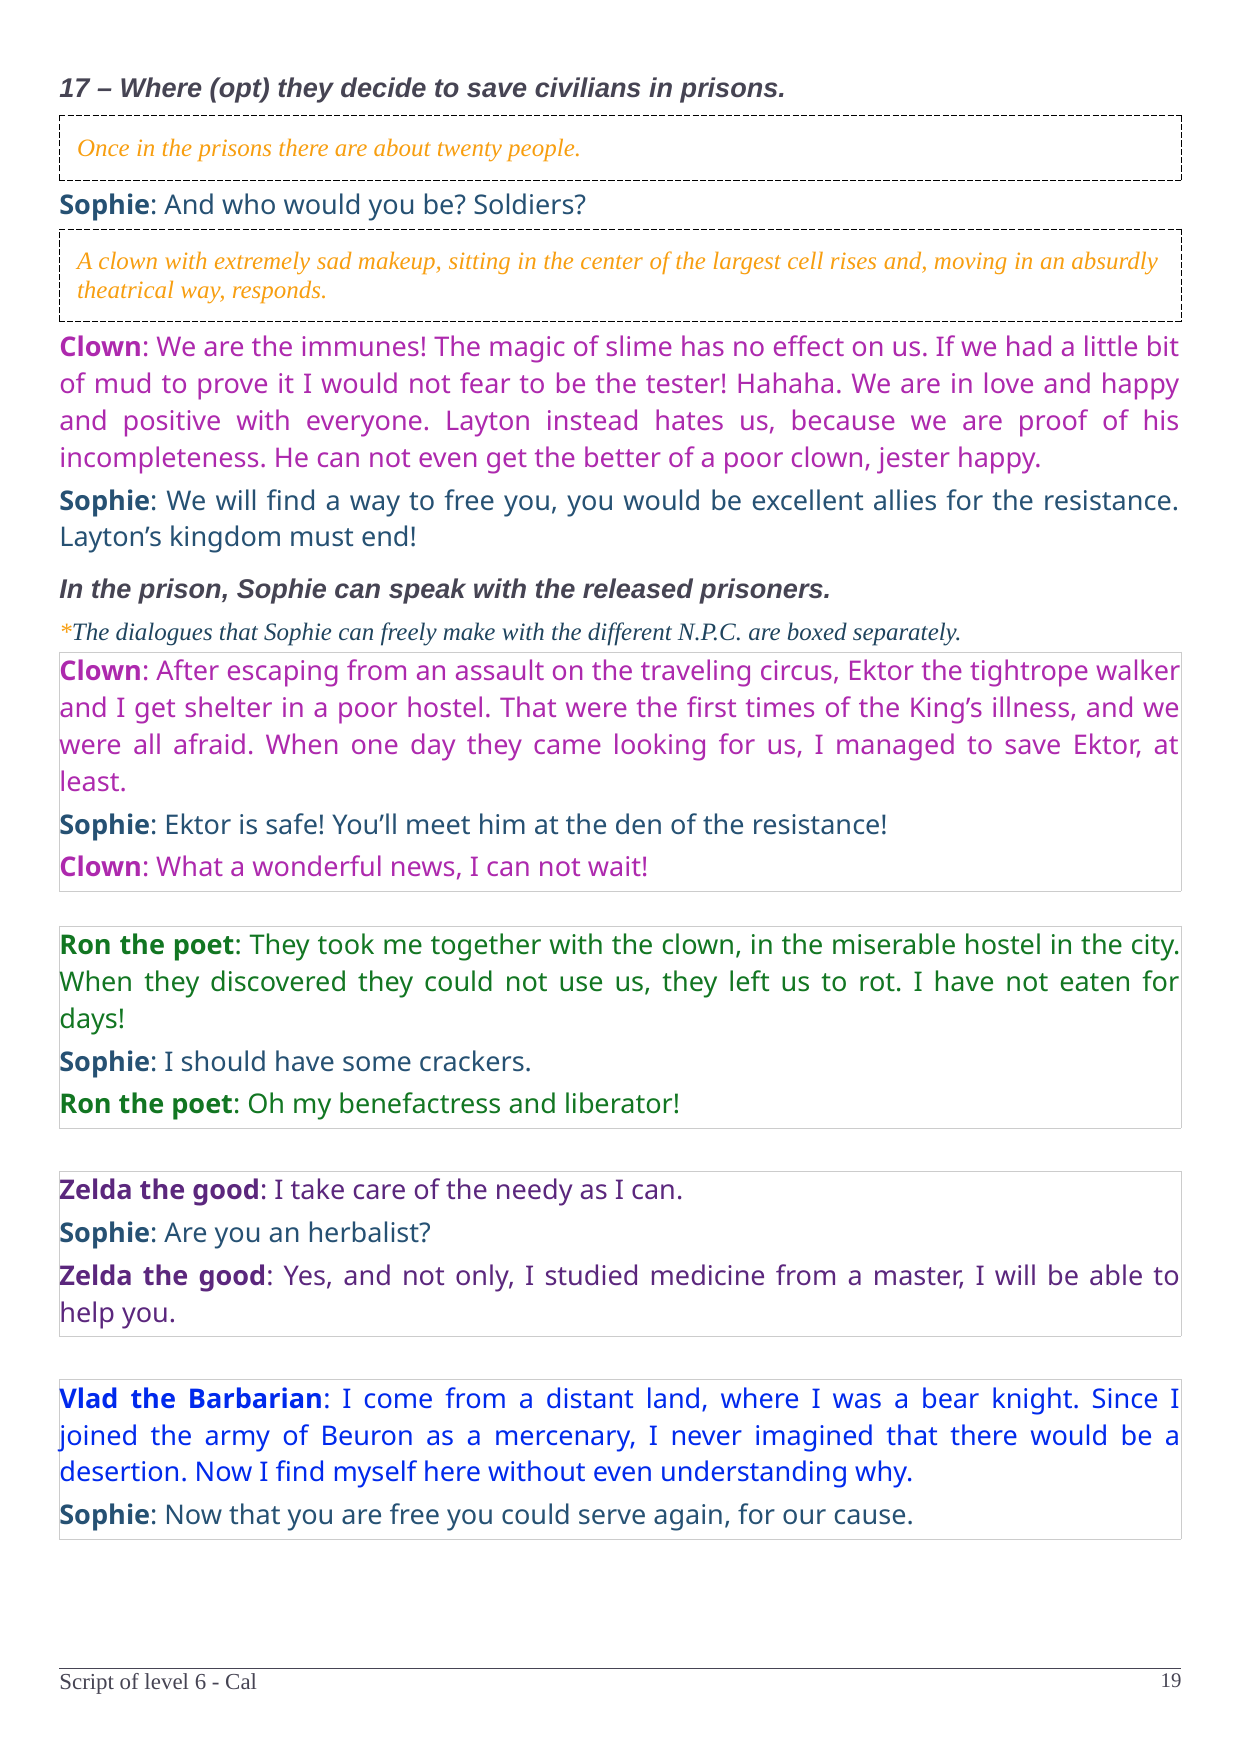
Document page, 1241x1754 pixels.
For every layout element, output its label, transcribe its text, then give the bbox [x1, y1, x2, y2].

subtitle In the prison, Sophie can speak with the released prisoners. [59, 573, 1181, 604]
table_header Ron the poet: They took me together with the clown, in the miserable hostel in the city. When they discovered they could not use us, they left us to rot. I have not eaten for days! Sophie: I should have some crackers. Ron the poet: Oh my benefactress and liberator! [60, 927, 1181, 1128]
table_header Clown: After escaping from an assault on the traveling circus, Ektor the tightrope walker and I get shelter in a poor hostel. That were the first times of the King’s illness, and we were all afraid. When one day they came looking for us, I managed to save Ektor, at least. Sophie: Ektor is safe! You’ll meet him at the den of the resistance! Clown: What a wonderful news, I can not wait! [60, 653, 1181, 891]
text Sophie: And who would you be? Soldiers? [59, 186, 1181, 222]
text Sophie: We will find a way to free you, you would be excellent allies for the resistance. Layton’s kingdom must end! [59, 481, 1181, 555]
text Once in the prisons there are about twenty people. [59, 115, 1181, 180]
table_header Vlad the Barbarian: I come from a distant land, where I was a bear knight. Since I joined the army of Beuron as a mercenary, I never imagined that there would be a desertion. Now I find myself here without even understanding why. Sophie: Now that you are free you could serve again, for our cause. [60, 1380, 1181, 1538]
text Clown: We are the immunes! The magic of slime has no effect on us. If we had a little bit of mud to prove it I would not fear to be the tester! Hahaha. We are in love and happy and positive with everyone. Layton instead hates us, because we are proof of his incompleteness. He can not even get the better of a poor clown, jester happy. [59, 327, 1181, 475]
text A clown with extremely sad makeup, sitting in the center of the largest cell rises and, moving in an absurdly theatrical way, responds. [59, 228, 1181, 322]
subtitle 17 – Where (opt) they decide to save civilians in prisons. [59, 72, 1181, 103]
text *The dialogues that Sophie can freely make with the different N.P.C. are boxed separately. [59, 617, 1181, 646]
table_header Zelda the good: I take care of the needy as I can. Sophie: Are you an herbalist? Zelda the good: Yes, and not only, I studied medicine from a master, I will be able to help you. [60, 1172, 1181, 1336]
